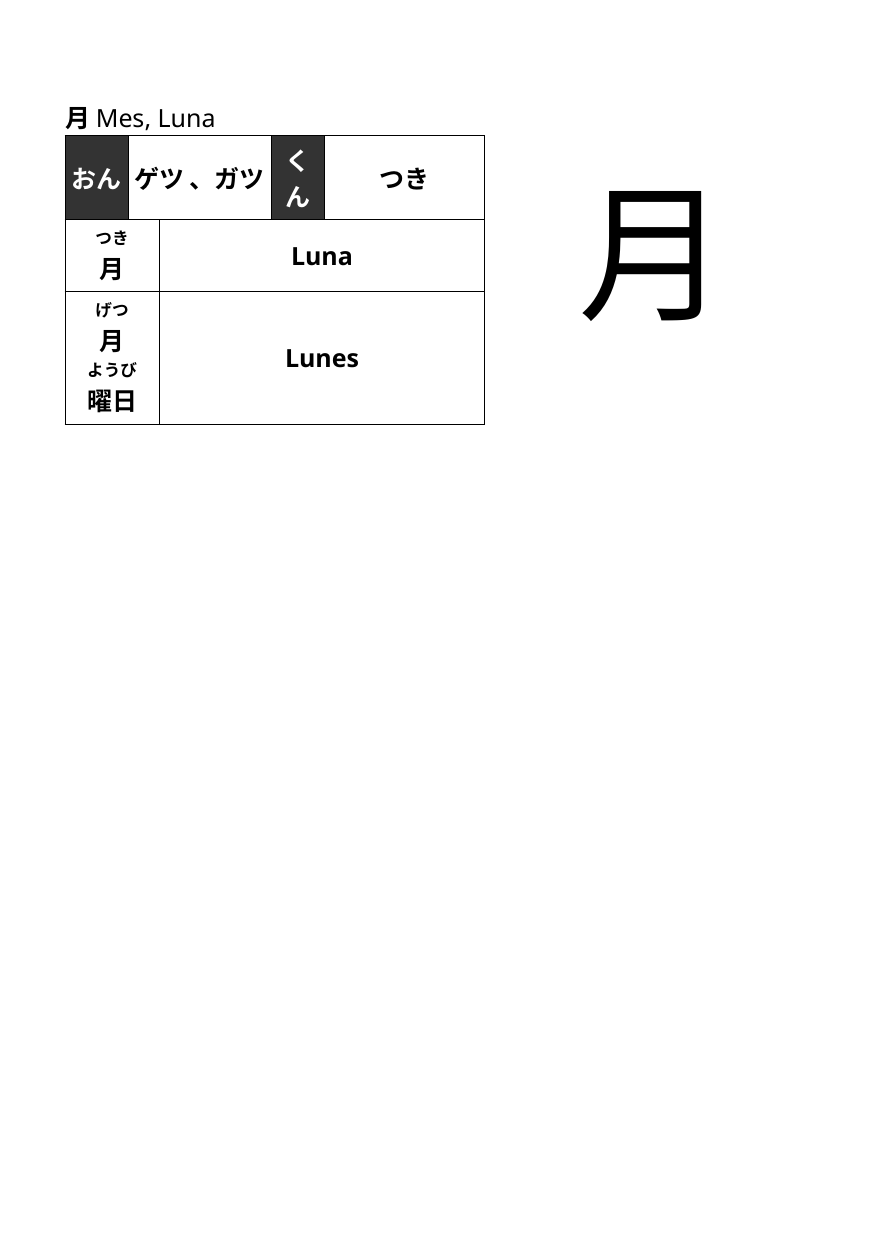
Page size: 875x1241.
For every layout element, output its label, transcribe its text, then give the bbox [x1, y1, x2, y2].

table_cell Lunes [160, 292, 484, 423]
table_cell 月つき [66, 220, 159, 291]
table_cell 月げつ曜日ようび [66, 292, 159, 423]
table_header ゲツ 、ガツ [129, 136, 271, 219]
table_header つき [325, 136, 484, 219]
table_header くん [272, 136, 324, 219]
table_cell 月 [490, 59, 815, 429]
table_cell 月 Mes, Luna [59, 59, 490, 429]
table_header おん [66, 136, 128, 219]
table_cell Luna [160, 220, 484, 291]
